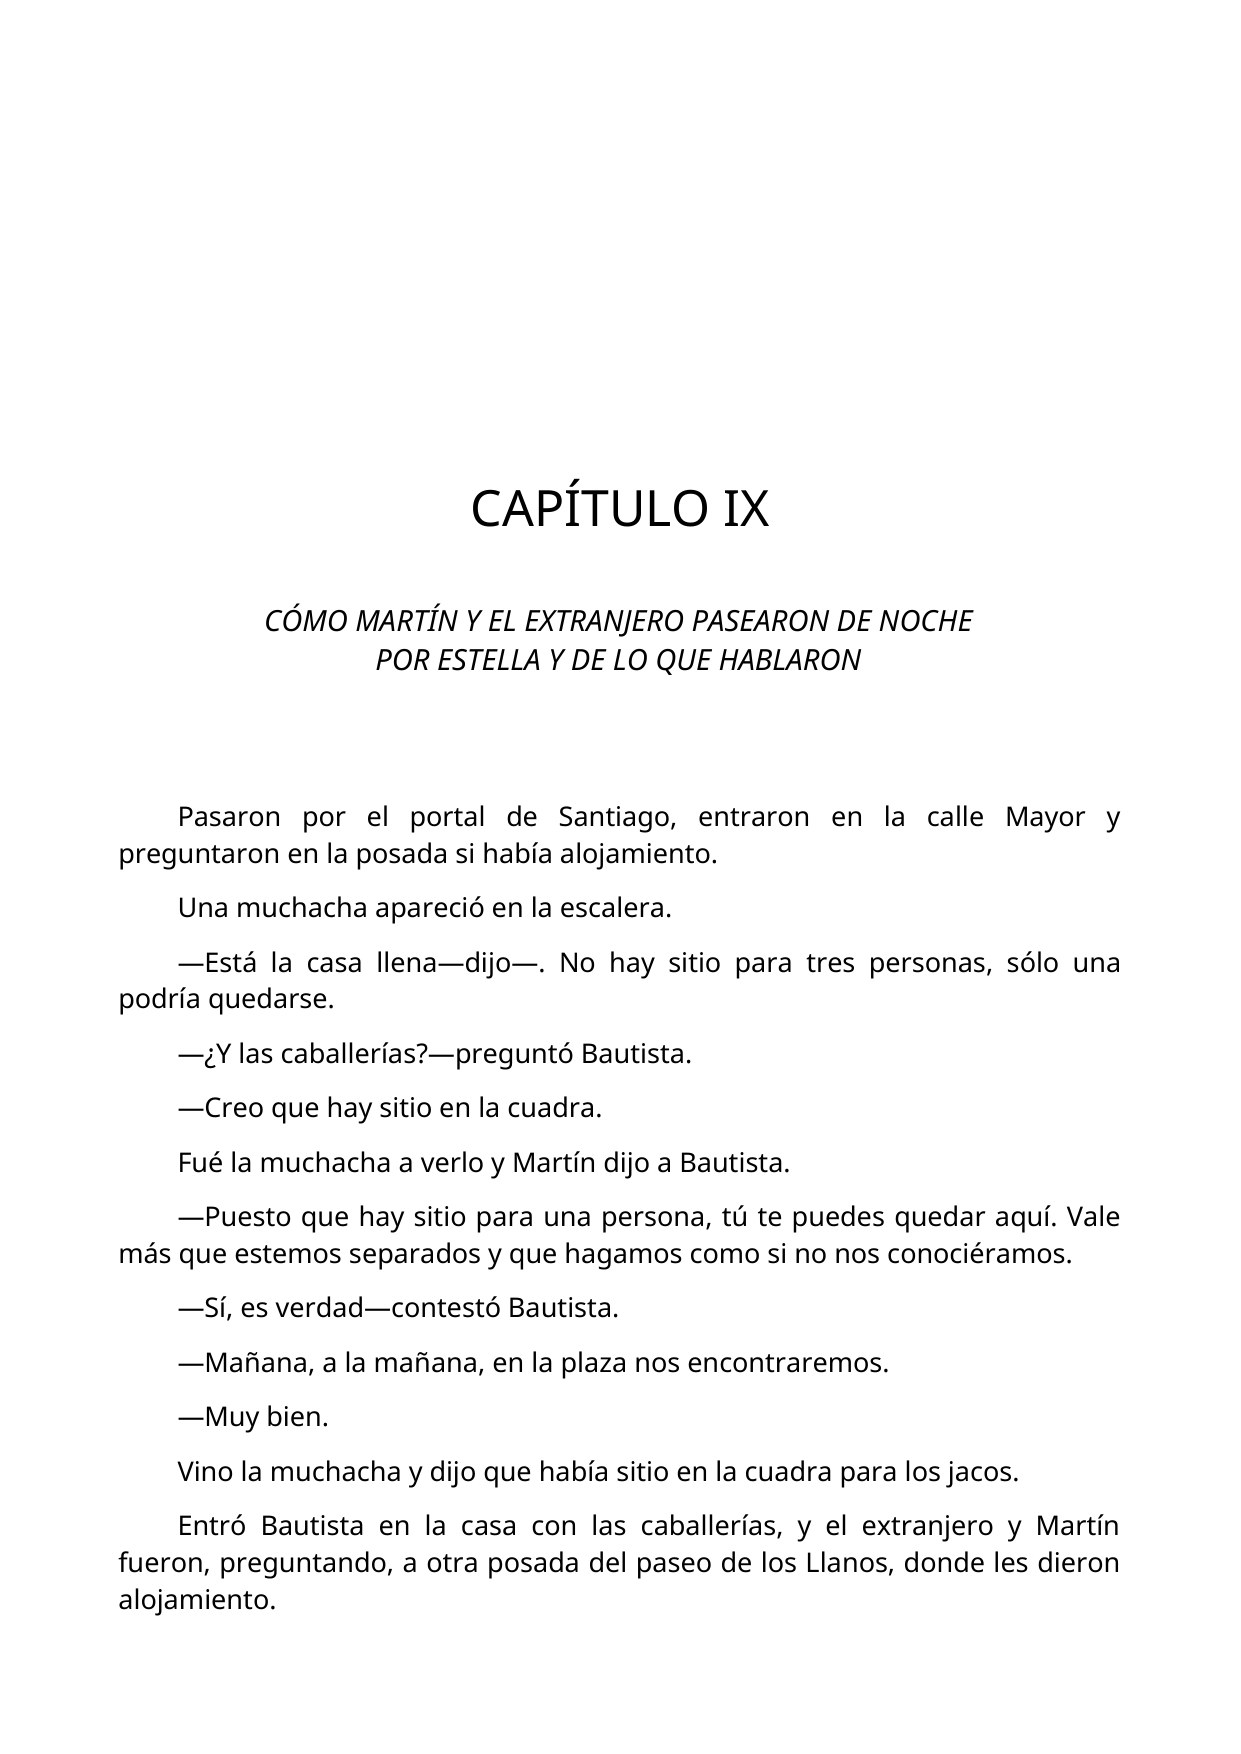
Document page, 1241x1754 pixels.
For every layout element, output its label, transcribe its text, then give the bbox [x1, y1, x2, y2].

text —Muy bien. [118, 1398, 1122, 1435]
text —Mañana, a la mañana, en la plaza nos encontraremos. [118, 1344, 1122, 1380]
text Fué la muchacha a verlo y Martín dijo a Bautista. [118, 1143, 1122, 1180]
text Pasaron por el portal de Santiago, entraron en la calle Mayor y preguntaron en la posada si había alojamiento. [118, 797, 1122, 871]
text Vino la muchacha y dijo que había sitio en la cuadra para los jacos. [118, 1453, 1122, 1489]
text Una muchacha apareció en la escalera. [118, 889, 1122, 926]
subtitle CAPÍTULO IX [118, 472, 1122, 541]
text —Puesto que hay sitio para una persona, tú te puedes quedar aquí. Vale más que estemos separados y que hagamos como si no nos conociéramos. [118, 1198, 1122, 1271]
text —Creo que hay sitio en la cuadra. [118, 1089, 1122, 1126]
text Entró Bautista en la casa con las caballerías, y el extranjero y Martín fueron, preguntando, a otra posada del paseo de los Llanos, donde les dieron alojamiento. [118, 1507, 1122, 1617]
text —Sí, es verdad—contestó Bautista. [118, 1289, 1122, 1326]
text —¿Y las caballerías?—preguntó Bautista. [118, 1034, 1122, 1071]
text —Está la casa llena—dijo—. No hay sitio para tres personas, sólo una podría quedarse. [118, 943, 1122, 1017]
text CÓMO MARTÍN Y EL EXTRANJERO PASEARON DE NOCHE POR ESTELLA Y DE LO QUE HABLARON [236, 600, 1004, 679]
